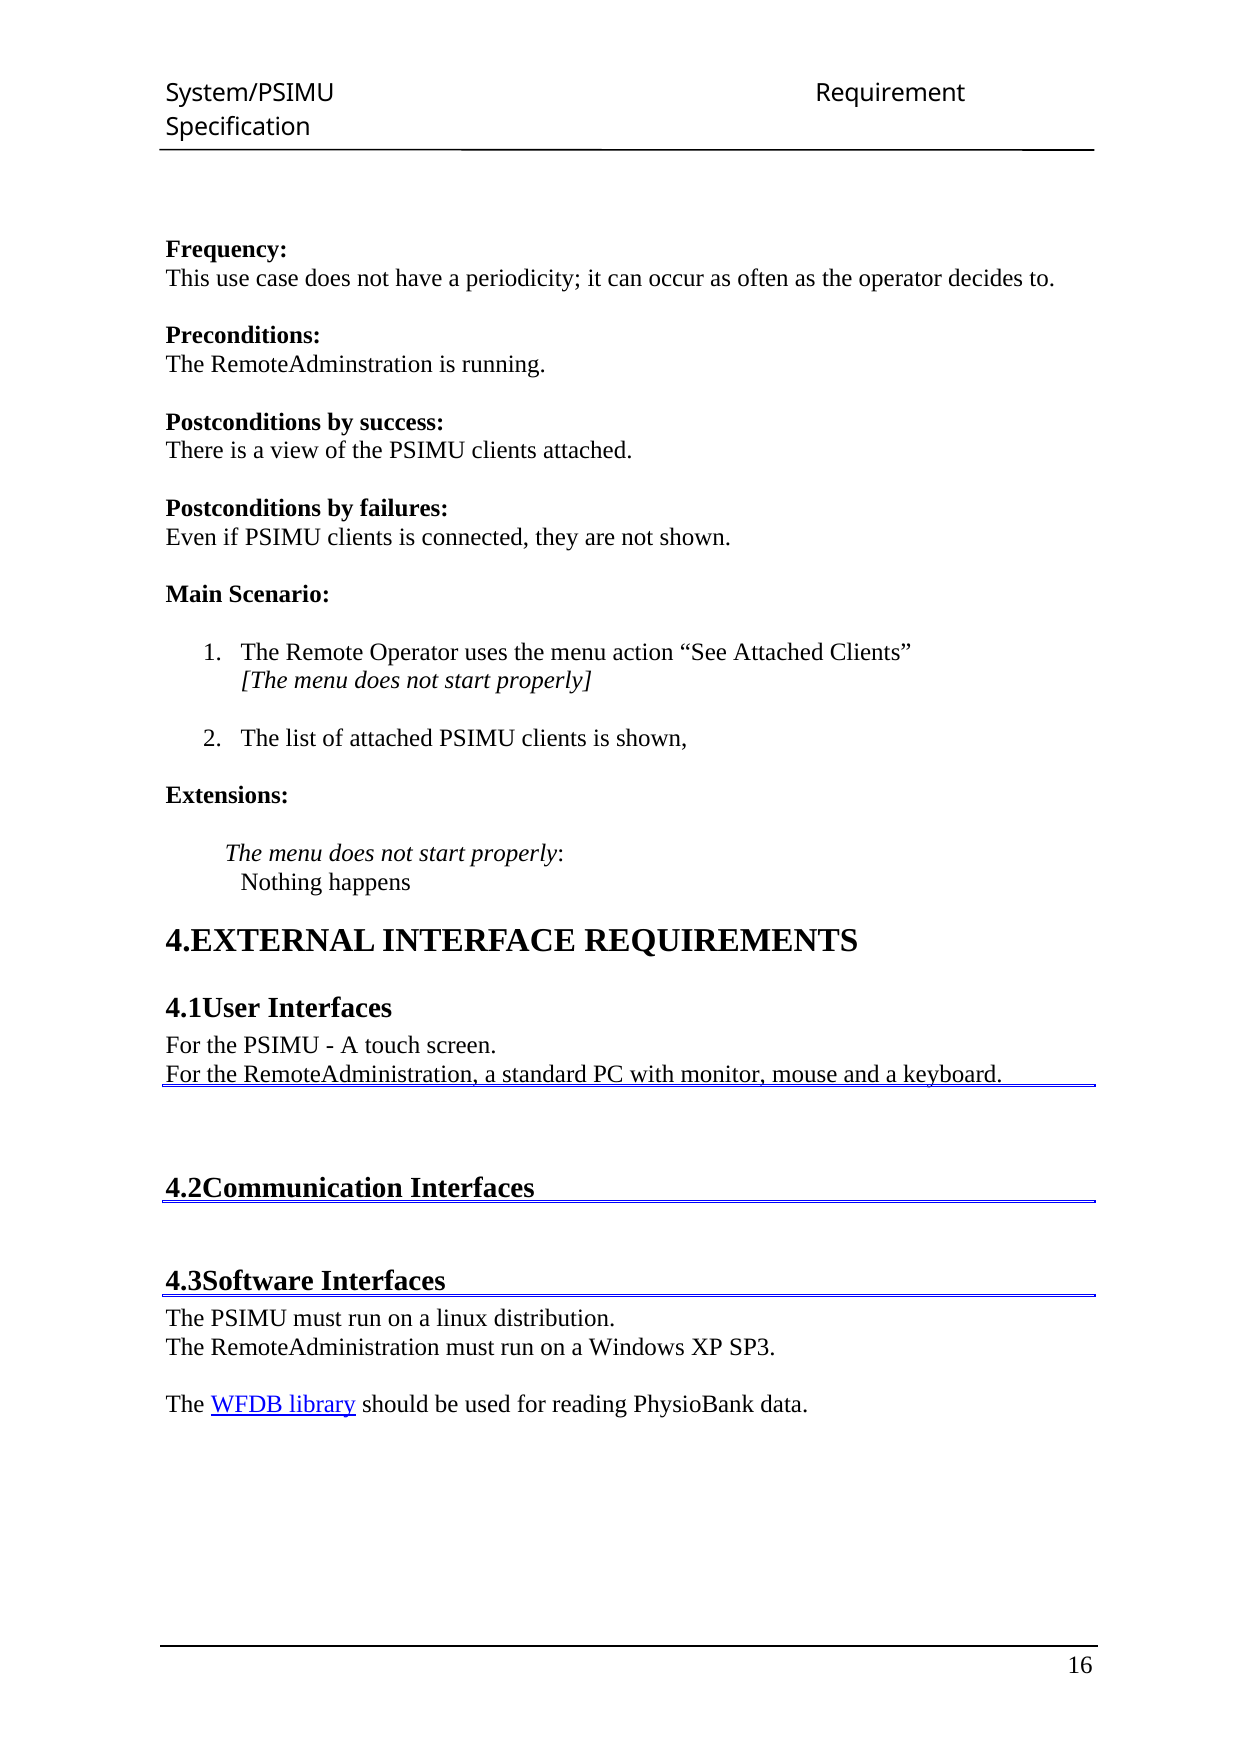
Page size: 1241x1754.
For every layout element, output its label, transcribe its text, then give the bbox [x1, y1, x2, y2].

text Postconditions by success: [165, 407, 1092, 436]
subtitle EXTERNAL INTERFACE REQUIREMENTS [165, 921, 1092, 959]
text This use case does not have a periodicity; it can occur as often as the operator decides to. [165, 263, 1092, 292]
text The RemoteAdministration must run on a Windows XP SP3. [165, 1332, 1092, 1361]
text The menu does not start properly: [224, 838, 1092, 867]
text [The menu does not start properly] [240, 666, 1092, 694]
text For the PSIMU - A touch screen. [165, 1030, 1092, 1059]
text Extensions: [165, 781, 1092, 809]
text Postconditions by failures: [165, 493, 1092, 522]
subtitle User Interfaces [165, 990, 1092, 1024]
subtitle Software Interfaces [165, 1263, 1092, 1294]
text Main Scenario: [165, 579, 1092, 608]
list The Remote Operator uses the menu action “See Attached Clients” [203, 637, 1092, 666]
text Even if PSIMU clients is connected, they are not shown. [165, 522, 1092, 551]
text The WFDB library should be used for reading PhysioBank data. [165, 1389, 1092, 1418]
text Frequency: [165, 234, 1092, 263]
text The PSIMU must run on a linux distribution. [165, 1303, 1092, 1332]
text There is a view of the PSIMU clients attached. [165, 436, 1092, 464]
text For the RemoteAdministration, a standard PC with monitor, mouse and a keyboard. [165, 1059, 1092, 1084]
text Nothing happens [240, 867, 1092, 896]
text The RemoteAdminstration is running. [165, 349, 1092, 378]
list The list of attached PSIMU clients is shown, [203, 723, 1092, 752]
subtitle Communication Interfaces [165, 1170, 1092, 1200]
text Preconditions: [165, 321, 1092, 349]
